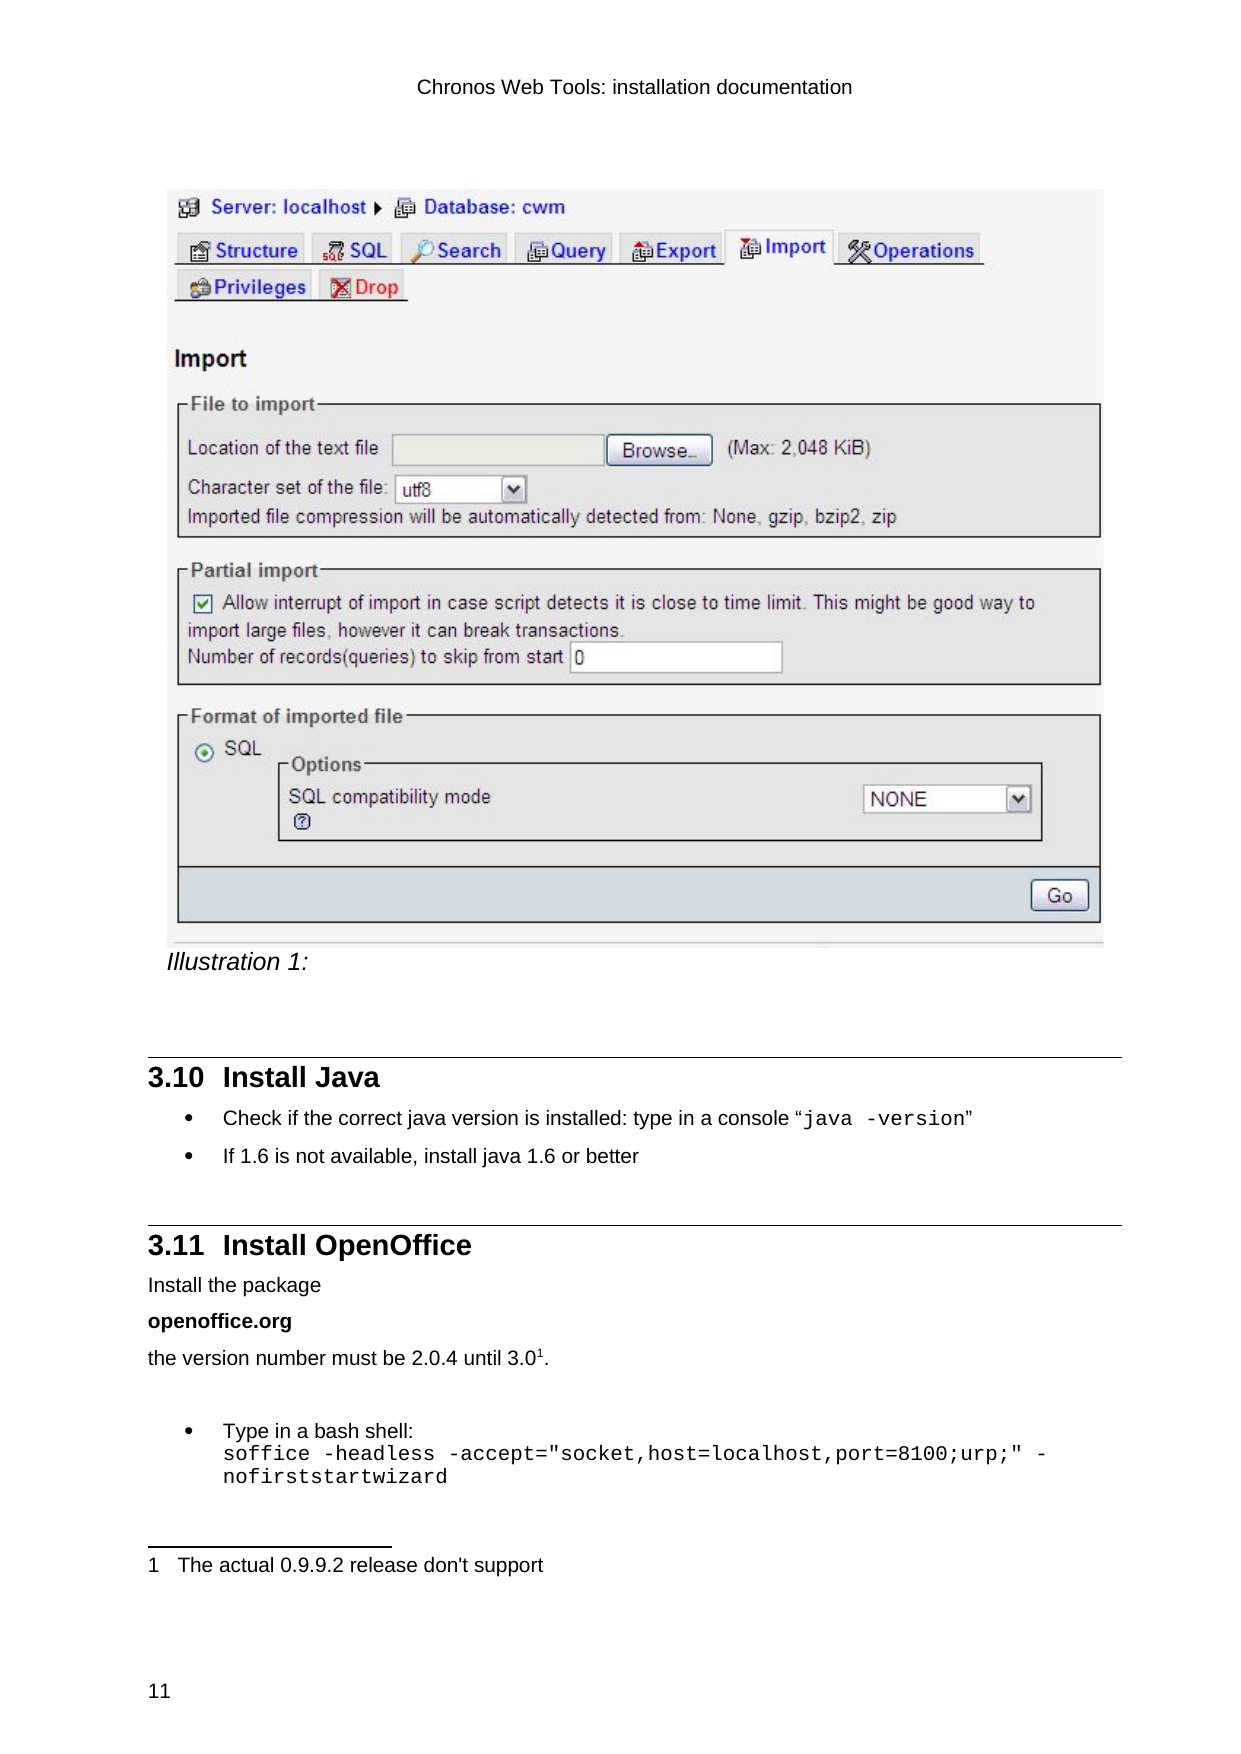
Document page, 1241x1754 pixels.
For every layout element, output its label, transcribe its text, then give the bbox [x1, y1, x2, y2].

subtitle Install OpenOffice [148, 1226, 1122, 1261]
list Illustration 1: [166, 948, 1103, 976]
list Type in a bash shell: soffice -headless -accept="socket,host=localhost,port=8100;urp;" -nofirststartwizard [185, 1419, 1122, 1490]
text openoffice.org [148, 1309, 1122, 1333]
text The actual 0.9.9.2 release don't support [148, 1553, 1122, 1577]
list Check if the correct java version is installed: type in a console “java -version” [185, 1105, 1122, 1131]
subtitle Install Java [148, 1058, 1122, 1093]
list If 1.6 is not available, install java 1.6 or better [185, 1144, 1122, 1168]
picture [166, 189, 1104, 948]
text the version number must be 2.0.4 until 3.0. [148, 1346, 1122, 1370]
text Install the package [148, 1273, 1122, 1297]
